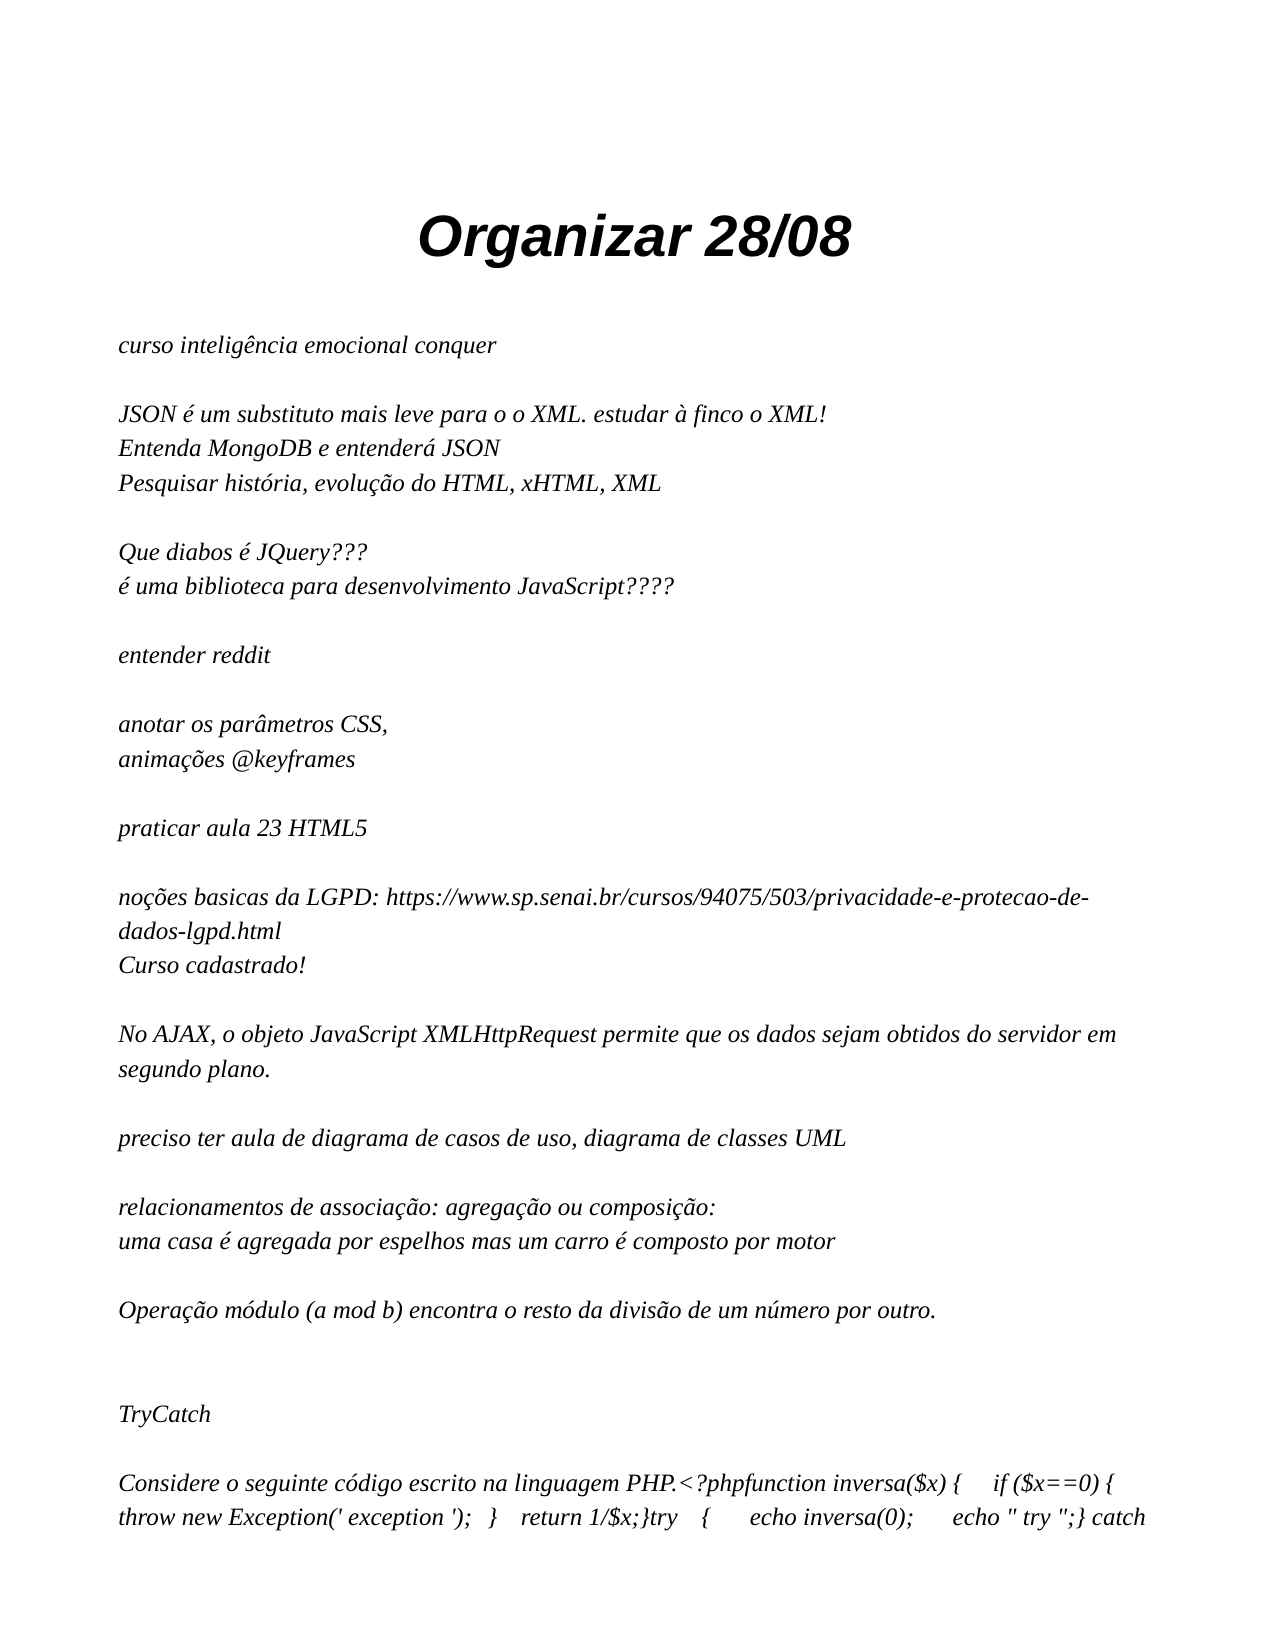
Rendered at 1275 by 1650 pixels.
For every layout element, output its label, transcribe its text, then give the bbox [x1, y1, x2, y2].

title Organizar 28/08 [118, 201, 1157, 268]
text curso inteligência emocional conquer JSON é um substituto mais leve para o o XML. estudar à finco o XML! Entenda MongoDB e entenderá JSON Pesquisar história, evolução do HTML, xHTML, XML Que diabos é JQuery??? é uma biblioteca para desenvolvimento JavaScript???? entender reddit anotar os parâmetros CSS, animações @keyframes praticar aula 23 HTML5 noções basicas da LGPD: https://www.sp.senai.br/cursos/94075/503/privacidade-e-protecao-de-dados-lgpd.html Curso cadastrado! No AJAX, o objeto JavaScript XMLHttpRequest permite que os dados sejam obtidos do servidor em segundo plano. preciso ter aula de diagrama de casos de uso, diagrama de classes UML relacionamentos de associação: agregação ou composição: uma casa é agregada por espelhos mas um carro é composto por motor Operação módulo (a mod b) encontra o resto da divisão de um número por outro. TryCatch Considere o seguinte código escrito na linguagem PHP.<?phpfunction inversa($x) { if ($x==0) { throw new Exception(' exception '); } return 1/$x;}try { echo inversa(0); echo " try ";} catch [118, 330, 1157, 1531]
